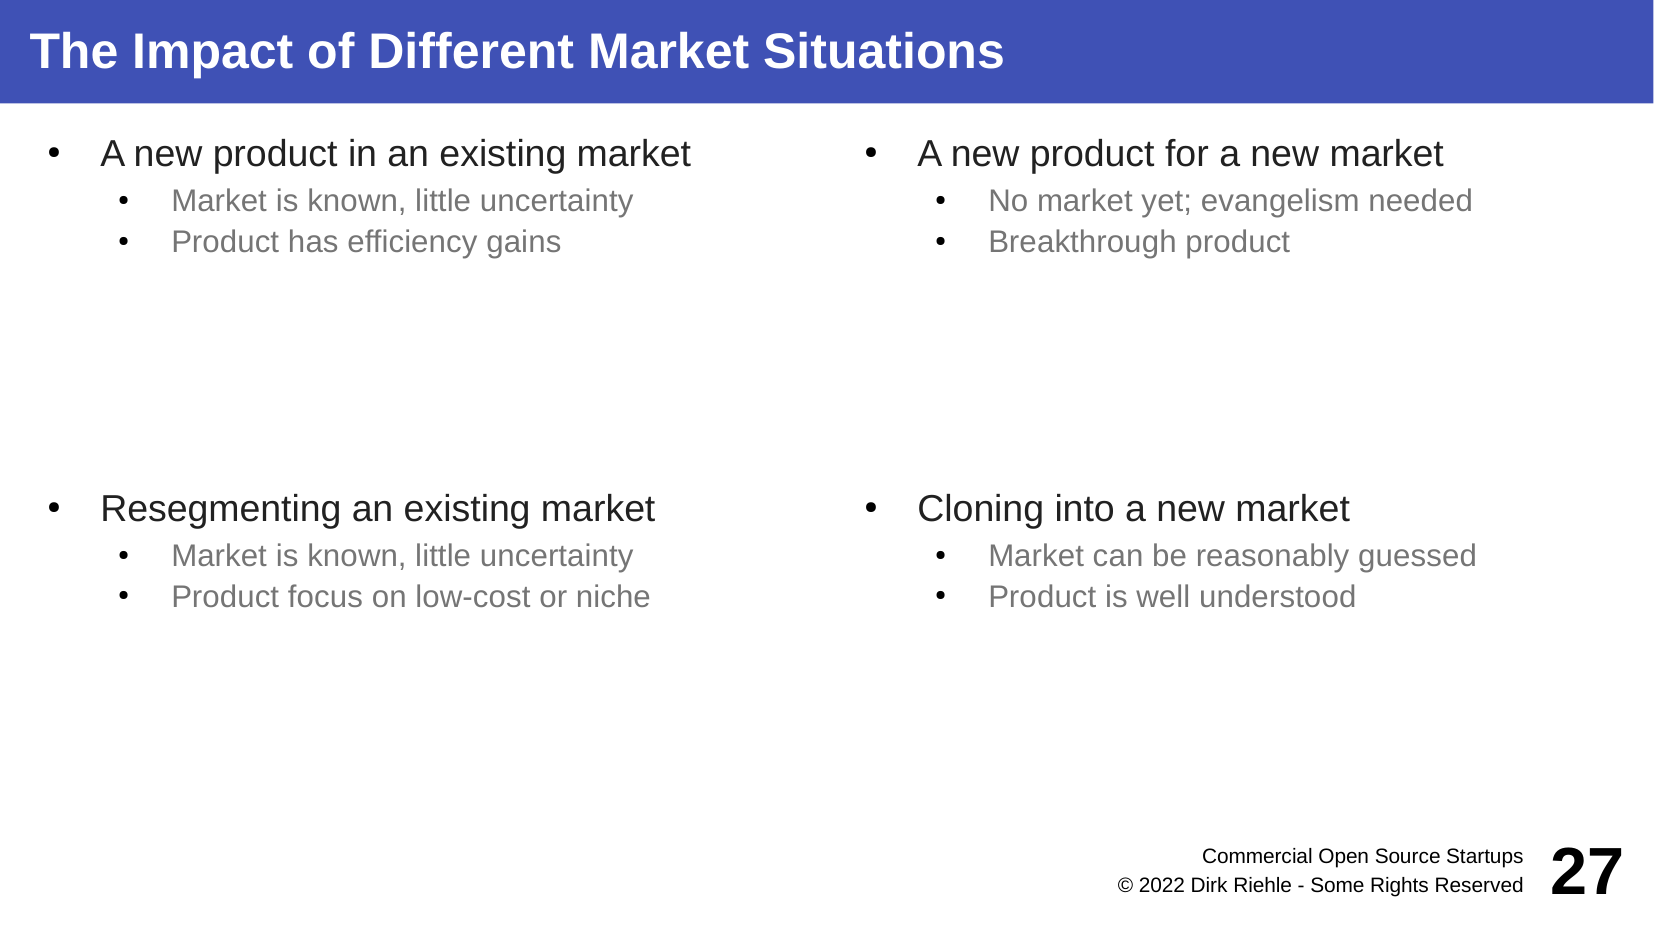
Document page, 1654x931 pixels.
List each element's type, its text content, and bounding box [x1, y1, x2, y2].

title The Impact of Different Market Situations [0, 0, 1654, 104]
list A new product in an existing market Market is known, little uncertainty Product has efficiency gains [29, 132, 808, 457]
list A new product for a new market No market yet; evangelism needed Breakthrough product [846, 132, 1625, 457]
list Resegmenting an existing market Market is known, little uncertainty Product focus on low-cost or niche [29, 487, 808, 812]
list Cloning into a new market Market can be reasonably guessed Product is well understood [846, 487, 1625, 812]
